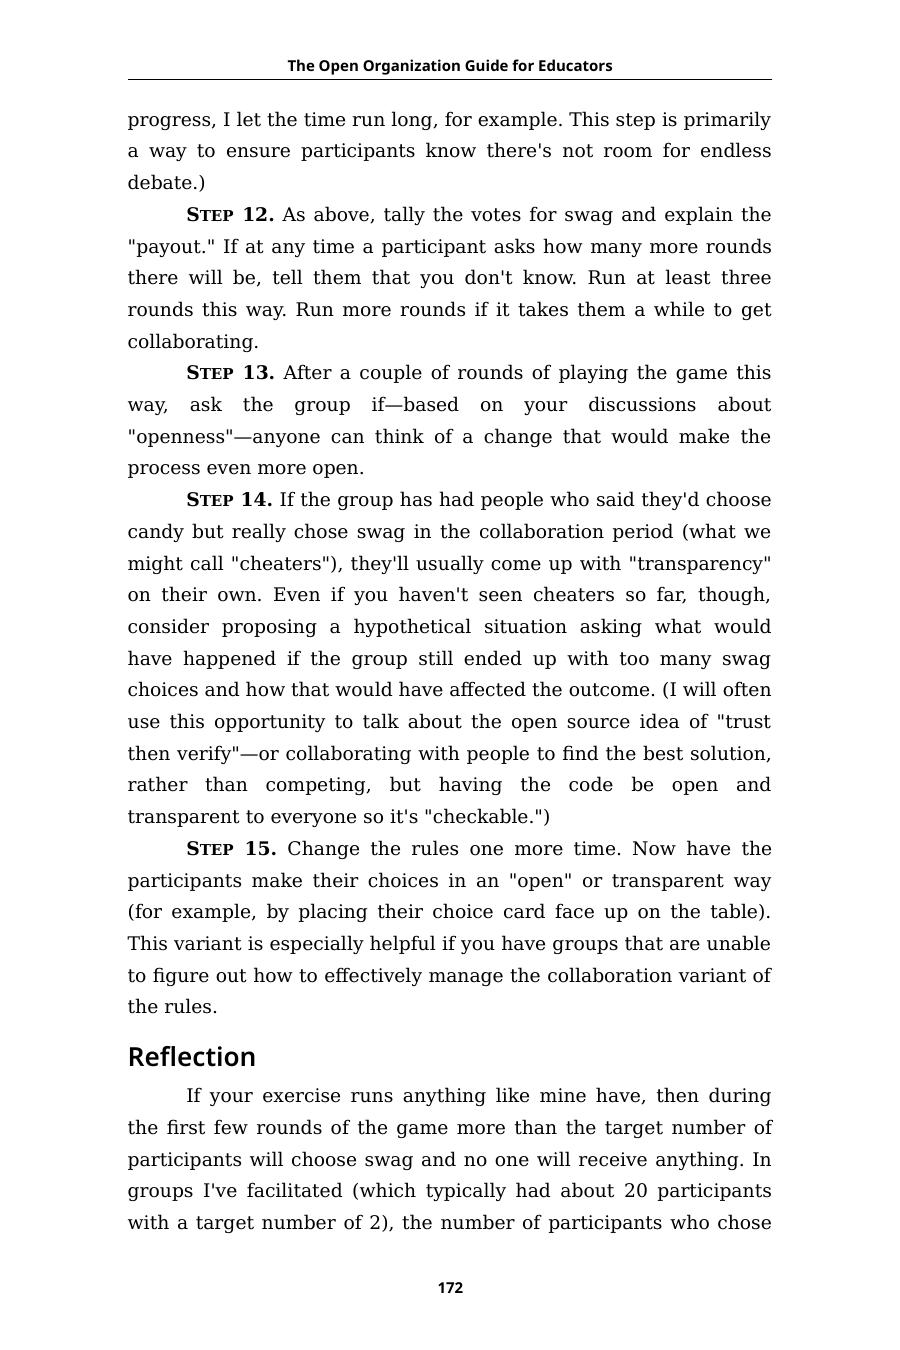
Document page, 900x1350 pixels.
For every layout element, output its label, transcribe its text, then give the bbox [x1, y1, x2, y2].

text Step 13. After a couple of rounds of playing the game this way, ask the group if—based on your discussions about "openness"—anyone can think of a change that would make the process even more open. [127, 362, 772, 479]
text Step 15. Change the rules one more time. Now have the participants make their choices in an "open" or transparent way (for example, by placing their choice card face up on the table). This variant is especially helpful if you have groups that are unable to figure out how to effectively manage the collaboration variant of the rules. [127, 838, 772, 1018]
text Step 12. As above, tally the votes for swag and explain the "payout." If at any time a participant asks how many more rounds there will be, tell them that you don't know. Run at least three rounds this way. Run more rounds if it takes them a while to get collaborating. [127, 204, 772, 352]
text progress, I let the time run long, for example. This step is primarily a way to ensure participants know there's not room for endless debate.) [127, 109, 772, 194]
text If your exercise runs anything like mine have, then during the first few rounds of the game more than the target number of participants will choose swag and no one will receive anything. In groups I've facilitated (which typically had about 20 participants with a target number of 2), the number of participants who chose [127, 1085, 772, 1234]
text Step 14. If the group has had people who said they'd choose candy but really chose swag in the collaboration period (what we might call "cheaters"), they'll usually come up with "transparency" on their own. Even if you haven't seen cheaters so far, though, consider proposing a hypothetical situation asking what would have happened if the group still ended up with too many swag choices and how that would have affected the outcome. (I will often use this opportunity to talk about the open source idea of "trust then verify"—or collaborating with people to find the best solution, rather than competing, but having the code be open and transparent to everyone so it's "checkable.") [127, 489, 772, 828]
subtitle Reflection [127, 1042, 772, 1073]
